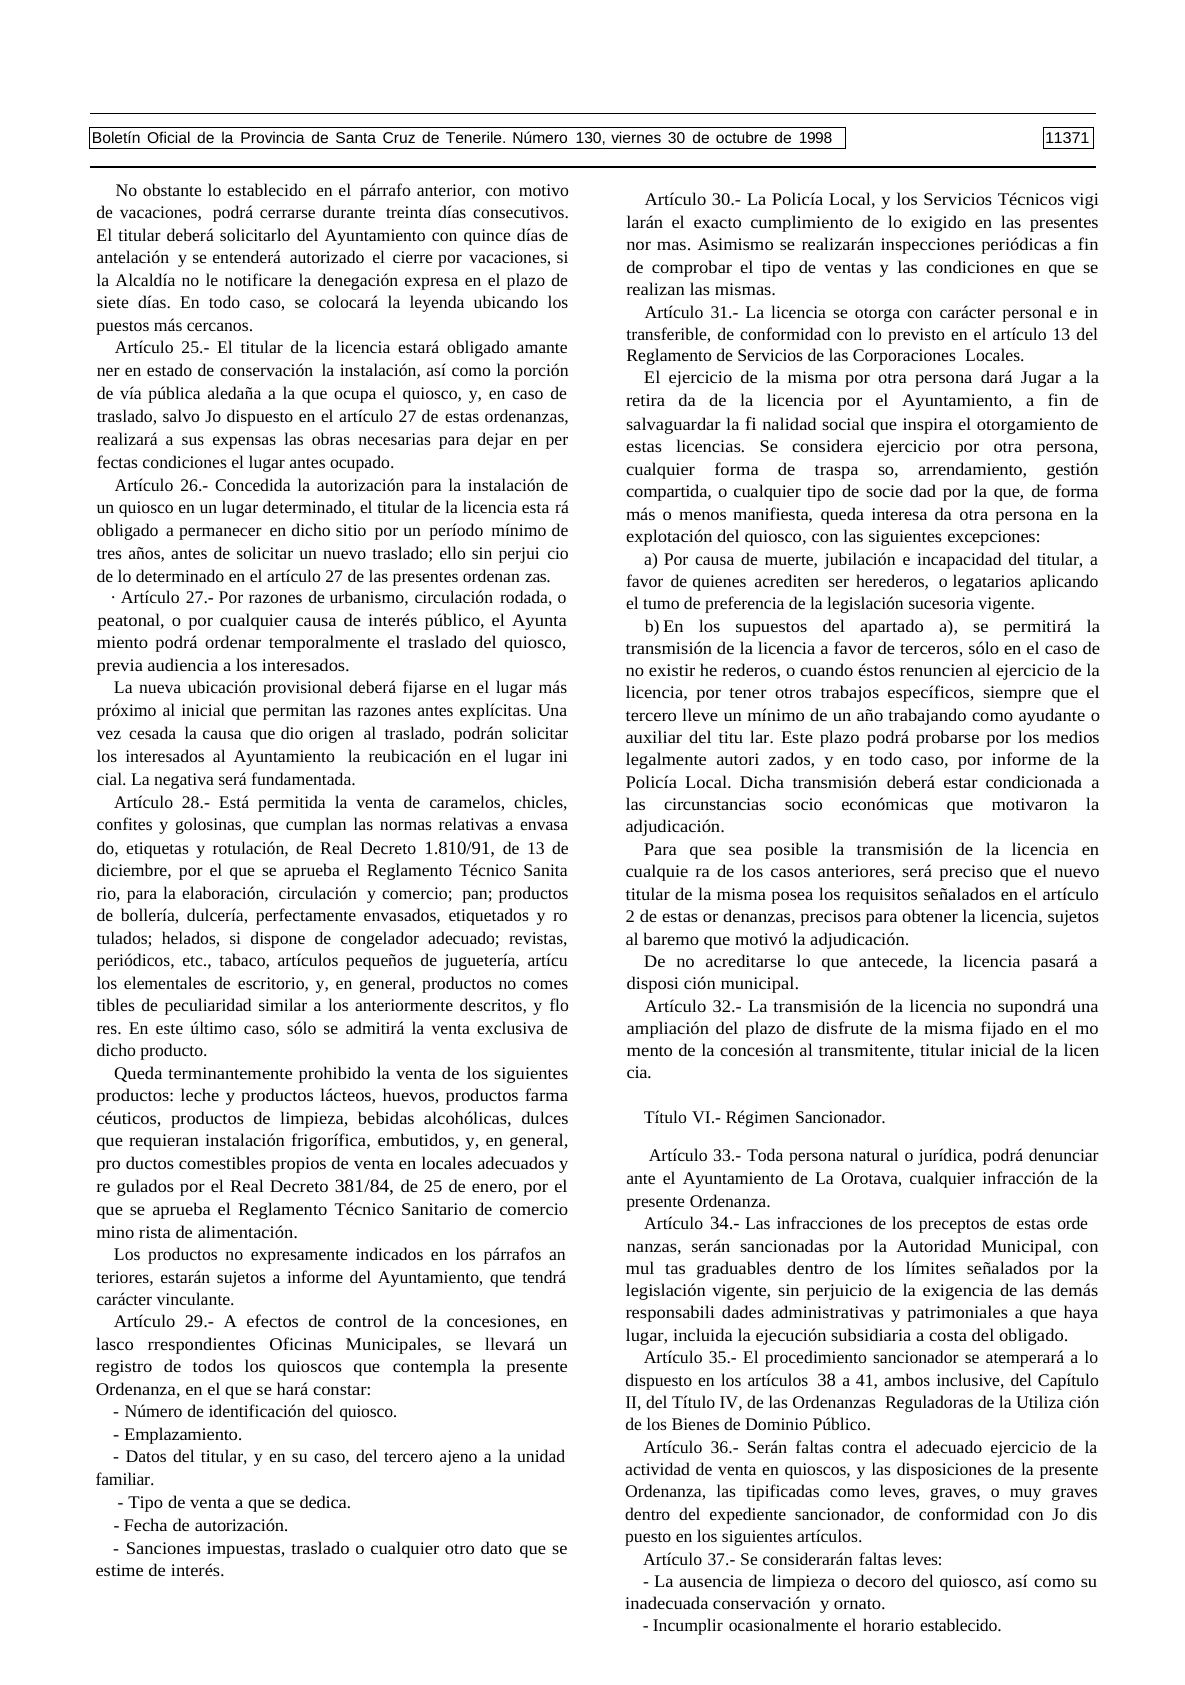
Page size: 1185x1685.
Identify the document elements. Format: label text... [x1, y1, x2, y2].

text Artículo 36.- Serán faltas contra el adecuado ejercicio de la actividad de venta en quioscos, y las disposiciones de la presente Ordenanza, las tipificadas como leves, graves, o muy graves dentro del expediente sancionador, de conformidad con Jo dis­ puesto en los siguientes artículos. [625, 1437, 1098, 1546]
text Artículo 35.- El procedimiento sancionador se atemperará a lo dispuesto en los artículos 38 a 41, ambos inclusive, del Capítulo II, del Título IV, de las Ordenanzas Reguladoras de la Utiliza­ ción de los Bienes de Dominio Público. [625, 1347, 1099, 1434]
text Artículo 29.- A efectos de control de la concesiones, en lasco­ rrespondientes Oficinas Municipales, se llevará un registro de todos los quioscos que contempla la presente Ordenanza, en el que se hará constar: [96, 1311, 568, 1399]
text Artículo 37.- Se considerarán faltas leves: [643, 1548, 1111, 1569]
text peatonal, o por cualquier causa de interés público, el Ayunta­ miento podrá ordenar temporalmente el traslado del quiosco, previa audiencia a los interesados. [96, 610, 567, 675]
text Artículo 26.- Concedida la autorización para la instalación de un quiosco en un lugar determinado, el titular de la licencia esta­ rá obligado a permanecer en dicho sitio por un período mínimo de tres años, antes de solicitar un nuevo traslado; ello sin perjui­ cio de lo determinado en el artículo 27 de las presentes ordenan­ zas. [96, 474, 569, 586]
list Número de identificación del quiosco. [113, 1401, 573, 1421]
list Emplazamiento. [113, 1424, 573, 1444]
text Queda terminantemente prohibido la venta de los siguientes productos: leche y productos lácteos, huevos, productos farma­ céuticos, productos de limpieza, bebidas alcohólicas, dulces que requieran instalación frigorífica, embutidos, y, en general, pro­ ductos comestibles propios de venta en locales adecuados y re­ gulados por el Real Decreto 381/84, de 25 de enero, por el que se aprueba el Reglamento Técnico Sanitario de comercio mino­ rista de alimentación. [96, 1063, 568, 1242]
text La nueva ubicación provisional deberá fijarse en el lugar más próximo al inicial que permitan las razones antes explícitas. Una vez cesada la causa que dio origen al traslado, podrán solicitar los interesados al Ayuntamiento la reubicación en el lugar ini­ cial. La negativa será fundamentada. [96, 677, 568, 789]
list Incumplir ocasionalmente el horario establecido. [643, 1615, 1111, 1636]
text Los productos no expresamente indicados en los párrafos an­ teriores, estarán sujetos a informe del Ayuntamiento, que tendrá carácter vinculante. [96, 1244, 567, 1309]
text Artículo 32.- La transmisión de la licencia no supondrá una ampliación del plazo de disfrute de la misma fijado en el mo­ mento de la concesión al transmitente, titular inicial de la licen­ cia. [626, 996, 1099, 1083]
text Artículo 33.- Toda persona natural o jurídica, podrá denunciar ante el Ayuntamiento de La Orotava, cualquier infracción de la presente Ordenanza. [626, 1145, 1099, 1211]
text No obstante lo establecido en el párrafo anterior, con motivo de vacaciones, podrá cerrarse durante treinta días consecutivos. El titular deberá solicitarlo del Ayuntamiento con quince días de antelación y se entenderá autorizado el cierre por vacaciones, si la Alcaldía no le notificare la denegación expresa en el plazo de siete días. En todo caso, se colocará la leyenda ubicando los puestos más cercanos. [96, 179, 569, 335]
list La ausencia de limpieza o decoro del quiosco, así como su inadecuada conservación y ornato. [625, 1571, 1097, 1613]
list En los supuestos del apartado a), se permitirá la transmisión de la licencia a favor de terceros, sólo en el caso de no existir he­ rederos, o cuando éstos renuncien al ejercicio de la licencia, por tener otros trabajos específicos, siempre que el tercero lleve un mínimo de un año trabajando como ayudante o auxiliar del titu­ lar. Este plazo podrá probarse por los medios legalmente autori­ zados, y en todo caso, por informe de la Policía Local. Dicha transmisión deberá estar condicionada a las circunstancias socio­ económicas que motivaron la adjudicación. [625, 616, 1100, 836]
text Artículo 30.- La Policía Local, y los Servicios Técnicos vigi­ larán el exacto cumplimiento de lo exigido en las presentes nor­ mas. Asimismo se realizarán inspecciones periódicas a fin de comprobar el tipo de ventas y las condiciones en que se realizan las mismas. [626, 189, 1099, 299]
text Título VI.- Régimen Sancionador. [643, 1107, 1111, 1127]
list Por causa de muerte, jubilación e incapacidad del titular, a favor de quienes acrediten ser herederos, o legatarios aplicando el tumo de preferencia de la legislación sucesoria vigente. [626, 549, 1099, 613]
text Artículo 31.- La licencia se otorga con carácter personal e in­ transferible, de conformidad con lo previsto en el artículo 13 del Reglamento de Servicios de las Corporaciones Locales. [626, 302, 1099, 366]
text El ejercicio de la misma por otra persona dará Jugar a la retira­ da de la licencia por el Ayuntamiento, a fin de salvaguardar la fi­ nalidad social que inspira el otorgamiento de estas licencias. Se considera ejercicio por otra persona, cualquier forma de traspa­ so, arrendamiento, gestión compartida, o cualquier tipo de socie­ dad por la que, de forma más o menos manifiesta, queda interesa­ da otra persona en la explotación del quiosco, con las siguientes excepciones: [626, 367, 1099, 546]
text Artículo 25.- El titular de la licencia estará obligado amante­ ner en estado de conservación la instalación, así como la porción de vía pública aledaña a la que ocupa el quiosco, y, en caso de traslado, salvo Jo dispuesto en el artículo 27 de estas ordenanzas, realizará a sus expensas las obras necesarias para dejar en per­ fectas condiciones el lugar antes ocupado. [97, 337, 569, 472]
text De no acreditarse lo que antecede, la licencia pasará a disposi­ ción municipal. [626, 951, 1097, 993]
text Para que sea posible la transmisión de la licencia en cualquie­ ra de los casos anteriores, será preciso que el nuevo titular de la misma posea los requisitos señalados en el artículo 2 de estas or­ denanzas, precisos para obtener la licencia, sujetos al baremo que motivó la adjudicación. [625, 838, 1099, 949]
list Sanciones impuestas, traslado o cualquier otro dato que se estime de interés. [95, 1538, 567, 1581]
text Artículo 34.- Las infracciones de los preceptos de estas orde­ [644, 1213, 1111, 1233]
list Fecha de autorización. [113, 1515, 573, 1535]
text nanzas, serán sancionadas por la Autoridad Municipal, con mul­ tas graduables dentro de los límites señalados por la legislación vigente, sin perjuicio de la exigencia de las demás responsabili­ dades administrativas y patrimoniales a que haya lugar, incluida la ejecución subsidiaria a costa del obligado. [625, 1236, 1098, 1345]
text Artículo 28.- Está permitida la venta de caramelos, chicles, confites y golosinas, que cumplan las normas relativas a envasa­ do, etiquetas y rotulación, de Real Decreto 1.810/91, de 13 de diciembre, por el que se aprueba el Reglamento Técnico Sanita­ rio, para la elaboración, circulación y comercio; pan; productos de bollería, dulcería, perfectamente envasados, etiquetados y ro­ tulados; helados, si dispone de congelador adecuado; revistas, periódicos, etc., tabaco, artículos pequeños de juguetería, artícu­ los elementales de escritorio, y, en general, productos no comes­ tibles de peculiaridad similar a los anteriormente descritos, y flo­ res. En este último caso, sólo se admitirá la venta exclusiva de dicho producto. [96, 791, 569, 1061]
text · Artículo 27.- Por razones de urbanismo, circulación rodada, o [110, 589, 573, 608]
list Tipo de venta a que se dedica. [117, 1492, 573, 1512]
list Datos del titular, y en su caso, del tercero ajeno a la unidad familiar. [95, 1446, 567, 1489]
